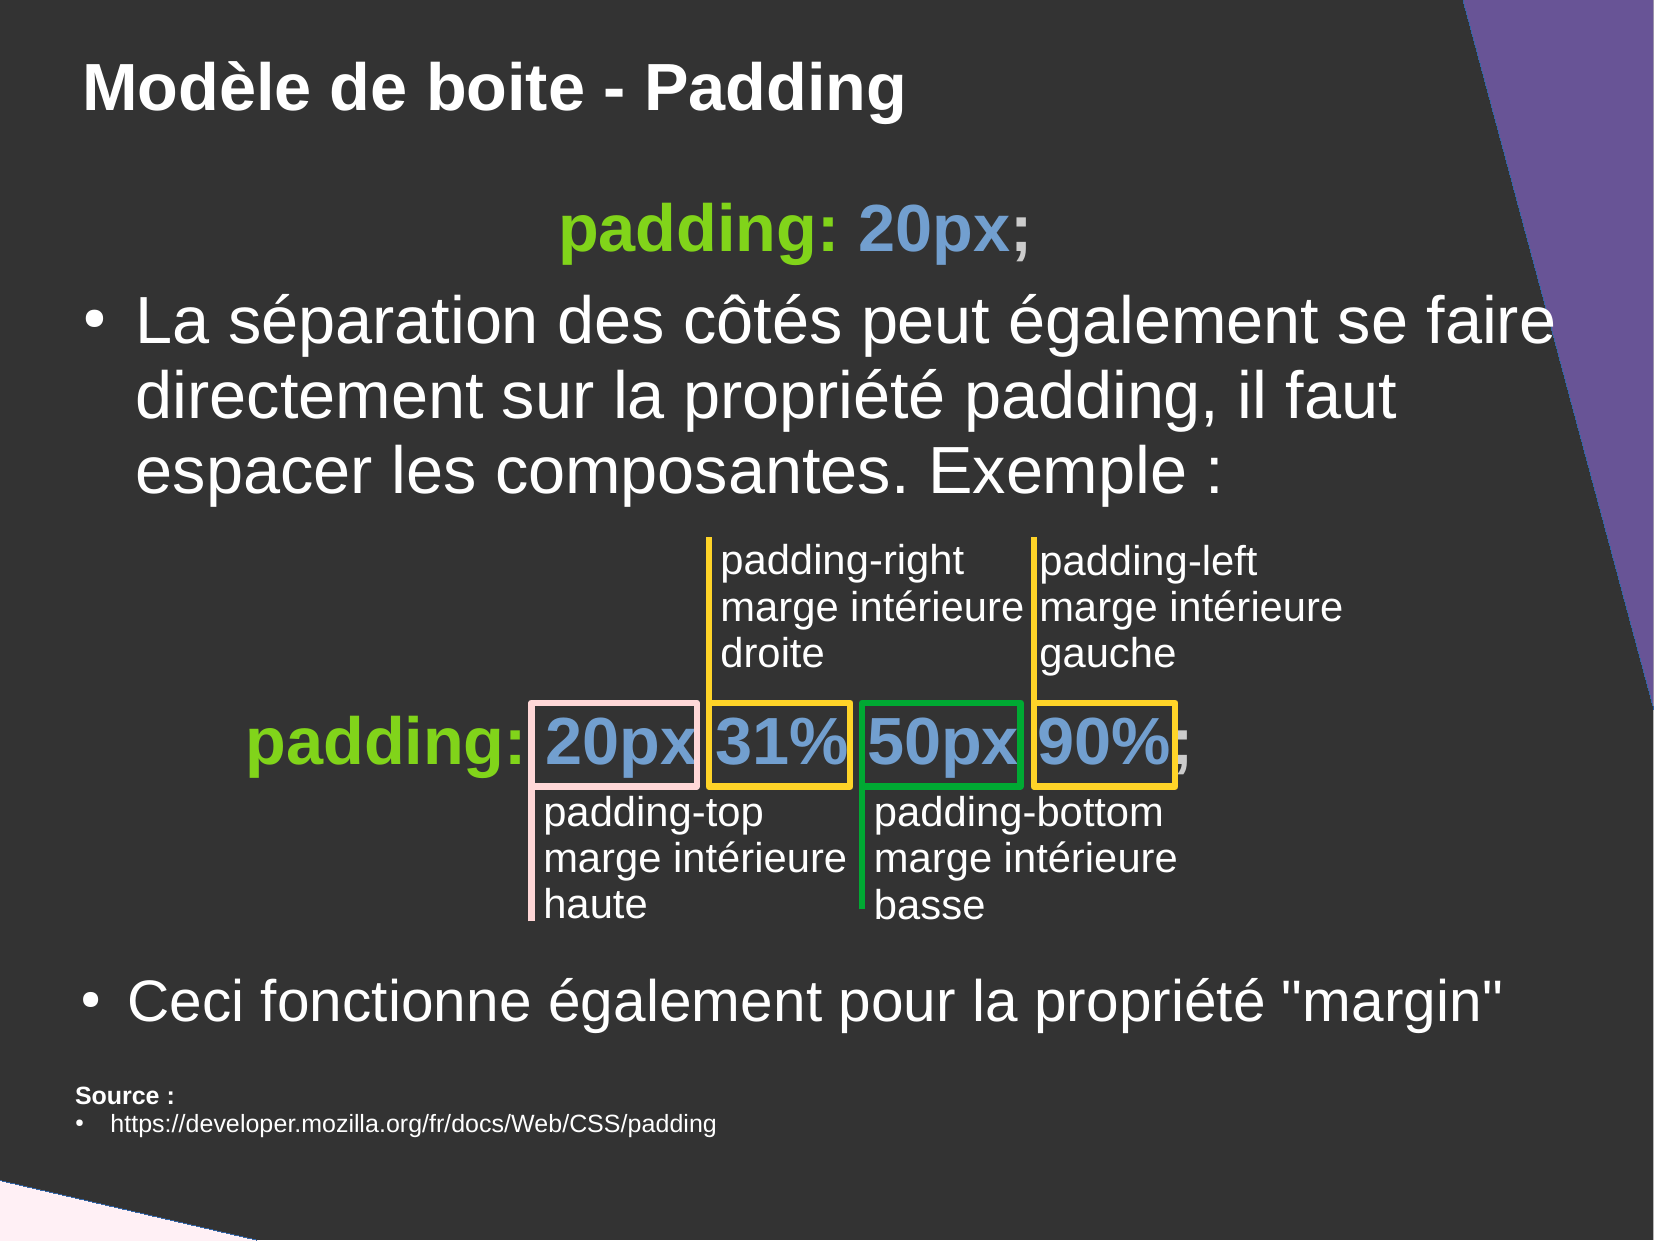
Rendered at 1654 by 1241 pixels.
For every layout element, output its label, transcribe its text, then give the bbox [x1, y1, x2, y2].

text_box padding: 20px 31% 50px 90%; [45, 696, 706, 787]
text_box padding: 20px 31% 50px 90%; [712, 696, 1031, 787]
title padding-top marge intérieure haute [543, 788, 851, 934]
list La séparation des côtés peut également se faire directement sur la propriété padding, il faut espacer les composantes. Exemple : [64, 283, 1604, 567]
title padding-bottom marge intérieure basse [874, 788, 1182, 934]
title padding-right marge intérieure droite [720, 537, 1028, 691]
text_box [1463, 0, 1654, 710]
text_box padding: 20px 31% 50px 90%; [535, 706, 694, 783]
text_box padding: 20px; [507, 183, 1083, 273]
text_box [0, 1180, 261, 1241]
text_box padding: 20px 31% 50px 90%; [1037, 696, 1394, 787]
text_box padding: 20px 31% 50px 90%; [1037, 706, 1172, 783]
text_box padding: 20px 31% 50px 90%; [865, 706, 1017, 783]
title Modèle de boite - Padding [82, 49, 1571, 130]
text_box padding: 20px 31% 50px 90%; [712, 706, 847, 783]
title padding-left marge intérieure gauche [1039, 537, 1347, 692]
list Ceci fonctionne également pour la propriété "margin" [64, 968, 1604, 1087]
text_box Source : https://developer.mozilla.org/fr/docs/Web/CSS/padding [60, 1074, 1546, 1217]
